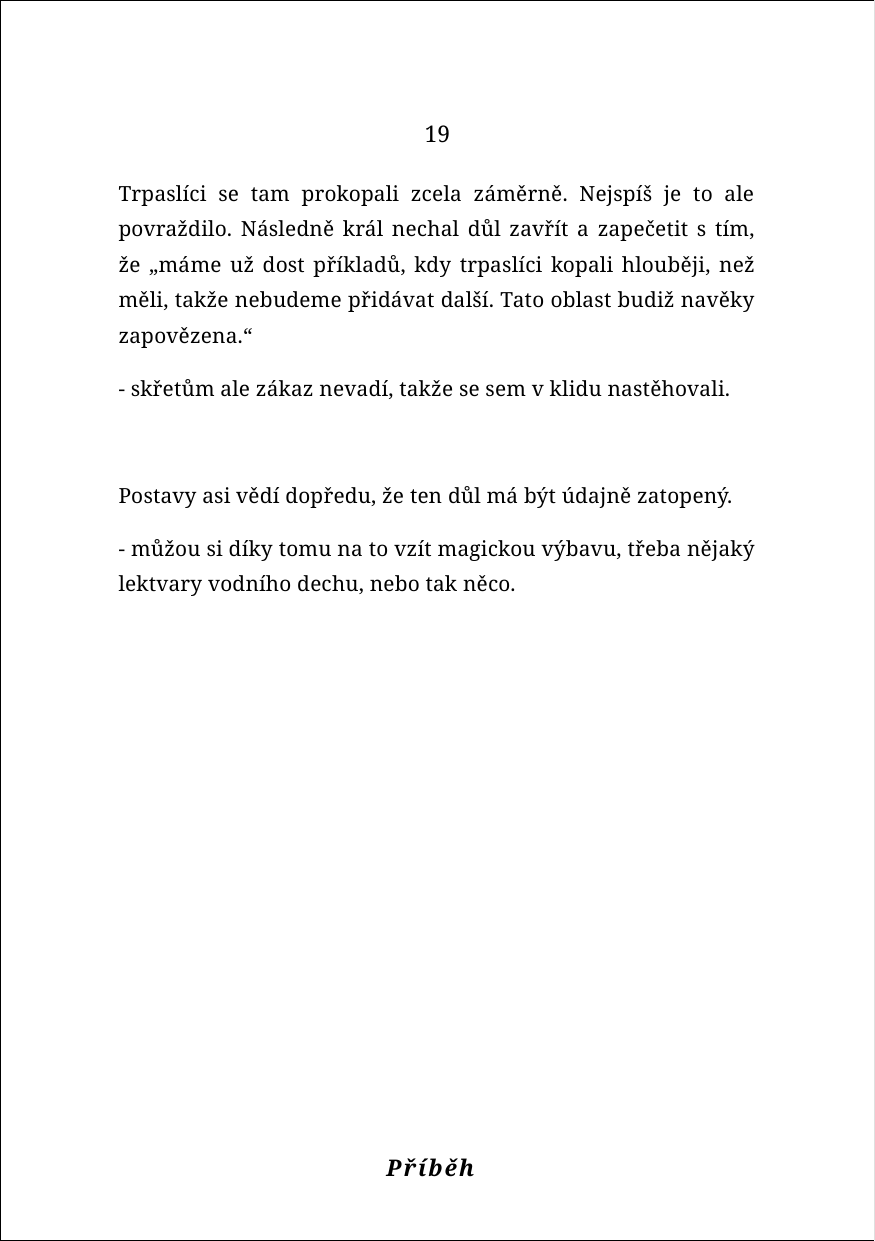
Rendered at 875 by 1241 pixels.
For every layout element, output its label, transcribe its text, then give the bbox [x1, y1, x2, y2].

text - skřetům ale zákaz nevadí, takže se sem v klidu nastěhovali. [118, 374, 756, 403]
text Trpaslíci se tam prokopali zcela záměrně. Nejspíš je to ale povraždilo. Následně král nechal důl zavřít a zapečetit s tím, že „máme už dost příkladů, kdy trpaslíci kopali hlouběji, než měli, takže nebudeme přidávat další. Tato oblast budiž navěky zapovězena.“ [118, 179, 756, 349]
text Postavy asi vědí dopředu, že ten důl má být údajně zatopený. [118, 481, 756, 509]
text - můžou si díky tomu na to vzít magickou výbavu, třeba nějaký lektvary vodního dechu, nebo tak něco. [118, 534, 756, 598]
